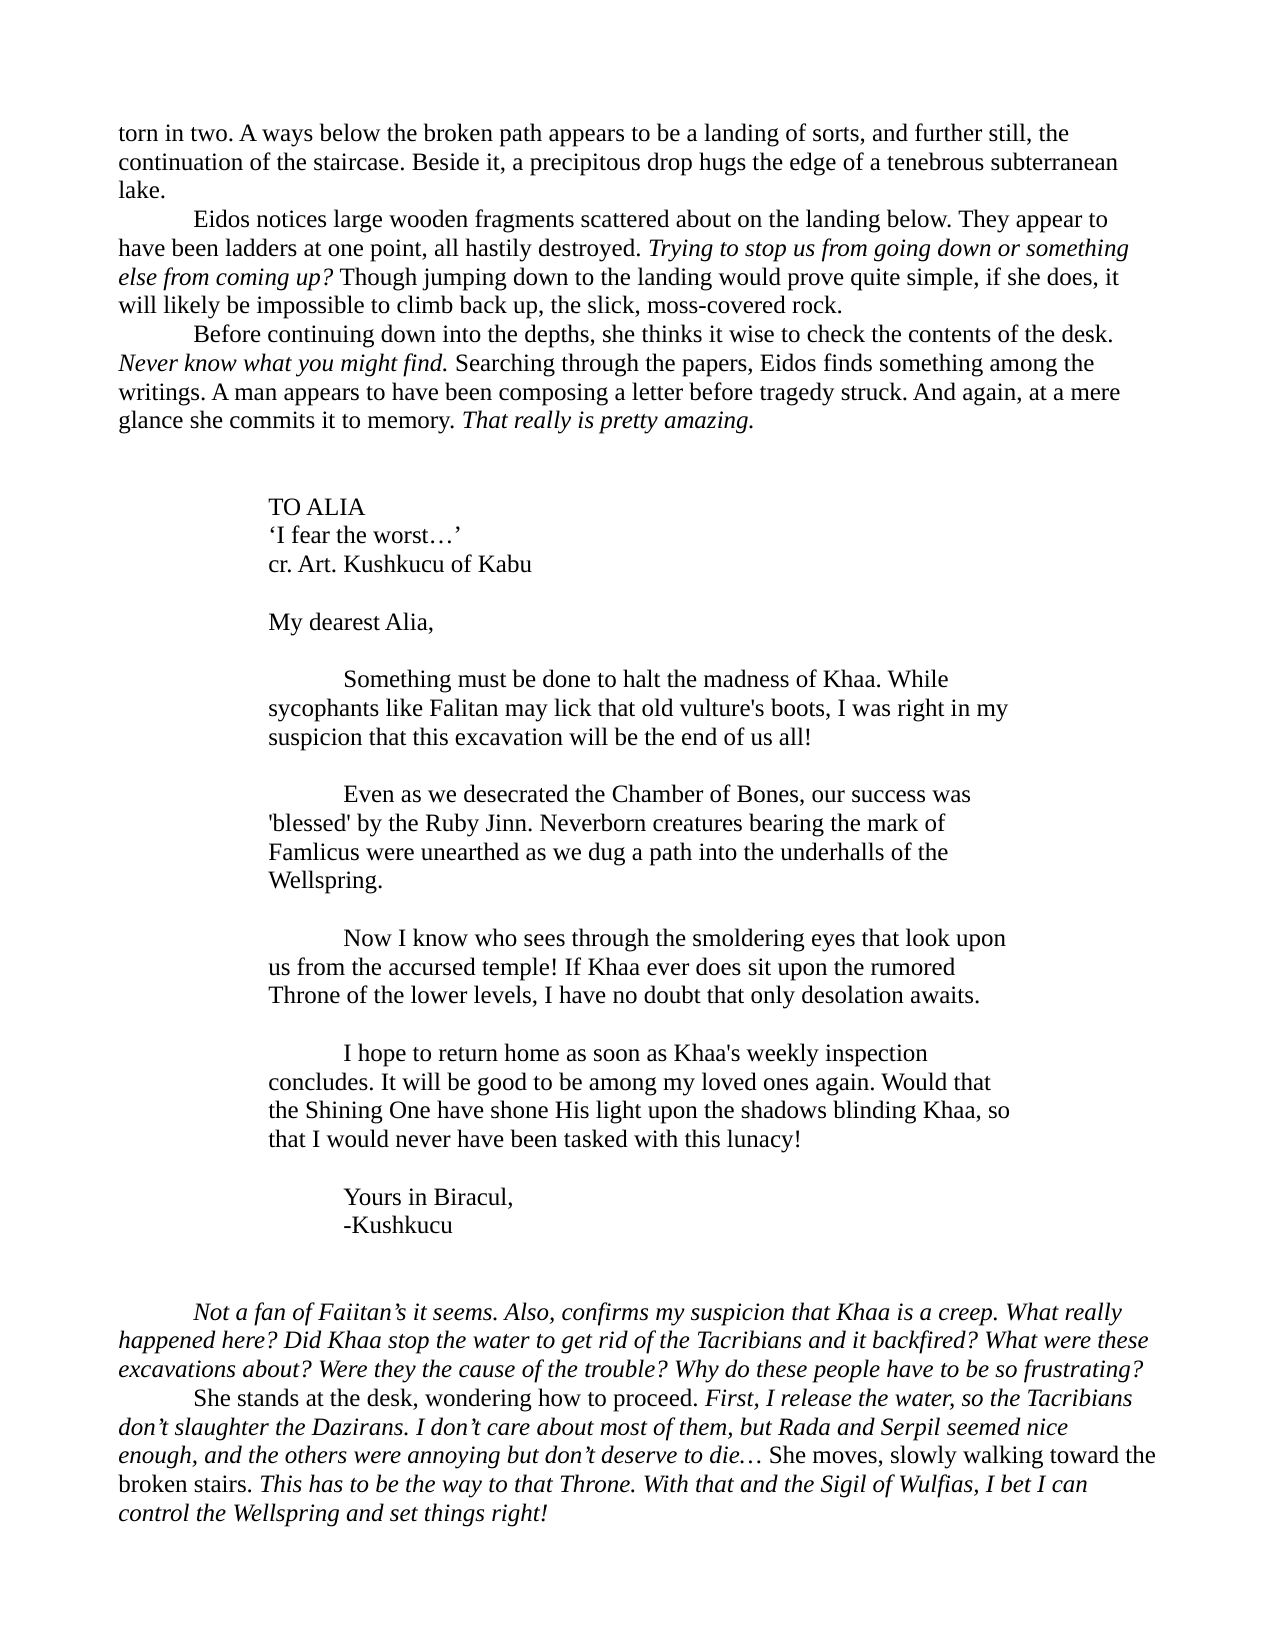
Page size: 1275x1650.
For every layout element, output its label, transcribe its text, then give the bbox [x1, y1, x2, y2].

text My dearest Alia, [268, 607, 1026, 636]
text -Kushkucu [268, 1211, 1026, 1239]
text I hope to return home as soon as Khaa's weekly inspection concludes. It will be good to be among my loved ones again. Would that the Shining One have shone His light upon the shadows blinding Khaa, so that I would never have been tasked with this lunacy! [268, 1038, 1026, 1153]
text torn in two. A ways below the broken path appears to be a landing of sorts, and further still, the continuation of the staircase. Beside it, a precipitous drop hugs the edge of a tenebrous subterranean lake. [118, 118, 1157, 204]
text Now I know who sees through the smoldering eyes that look upon us from the accursed temple! If Khaa ever does sit upon the rumored Throne of the lower levels, I have no doubt that only desolation awaits. [268, 923, 1026, 1009]
text TO ALIA [268, 492, 1026, 521]
text Eidos notices large wooden fragments scattered about on the landing below. They appear to have been ladders at one point, all hastily destroyed. Trying to stop us from going down or something else from coming up? Though jumping down to the landing would prove quite simple, if she does, it will likely be impossible to climb back up, the slick, moss-covered rock. [118, 204, 1157, 319]
text cr. Art. Kushkucu of Kabu [268, 549, 1026, 578]
text Before continuing down into the depths, she thinks it wise to check the contents of the desk. Never know what you might find. Searching through the papers, Eidos finds something among the writings. A man appears to have been composing a letter before tragedy struck. And again, at a mere glance she commits it to memory. That really is pretty amazing. [118, 319, 1157, 434]
text Even as we desecrated the Chamber of Bones, our success was 'blessed' by the Ruby Jinn. Neverborn creatures bearing the mark of Famlicus were unearthed as we dug a path into the underhalls of the Wellspring. [268, 779, 1026, 894]
text Not a fan of Faiitan’s it seems. Also, confirms my suspicion that Khaa is a creep. What really happened here? Did Khaa stop the water to get rid of the Tacribians and it backfired? What were these excavations about? Were they the cause of the trouble? Why do these people have to be so frustrating? [118, 1297, 1157, 1383]
text ‘I fear the worst…’ [268, 521, 1026, 549]
text Something must be done to halt the madness of Khaa. While sycophants like Falitan may lick that old vulture's boots, I was right in my suspicion that this excavation will be the end of us all! [268, 664, 1026, 751]
text Yours in Biracul, [268, 1182, 1026, 1211]
text She stands at the desk, wondering how to proceed. First, I release the water, so the Tacribians don’t slaughter the Dazirans. I don’t care about most of them, but Rada and Serpil seemed nice enough, and the others were annoying but don’t deserve to die… She moves, slowly walking toward the broken stairs. This has to be the way to that Throne. With that and the Sigil of Wulfias, I bet I can control the Wellspring and set things right! [118, 1383, 1157, 1527]
